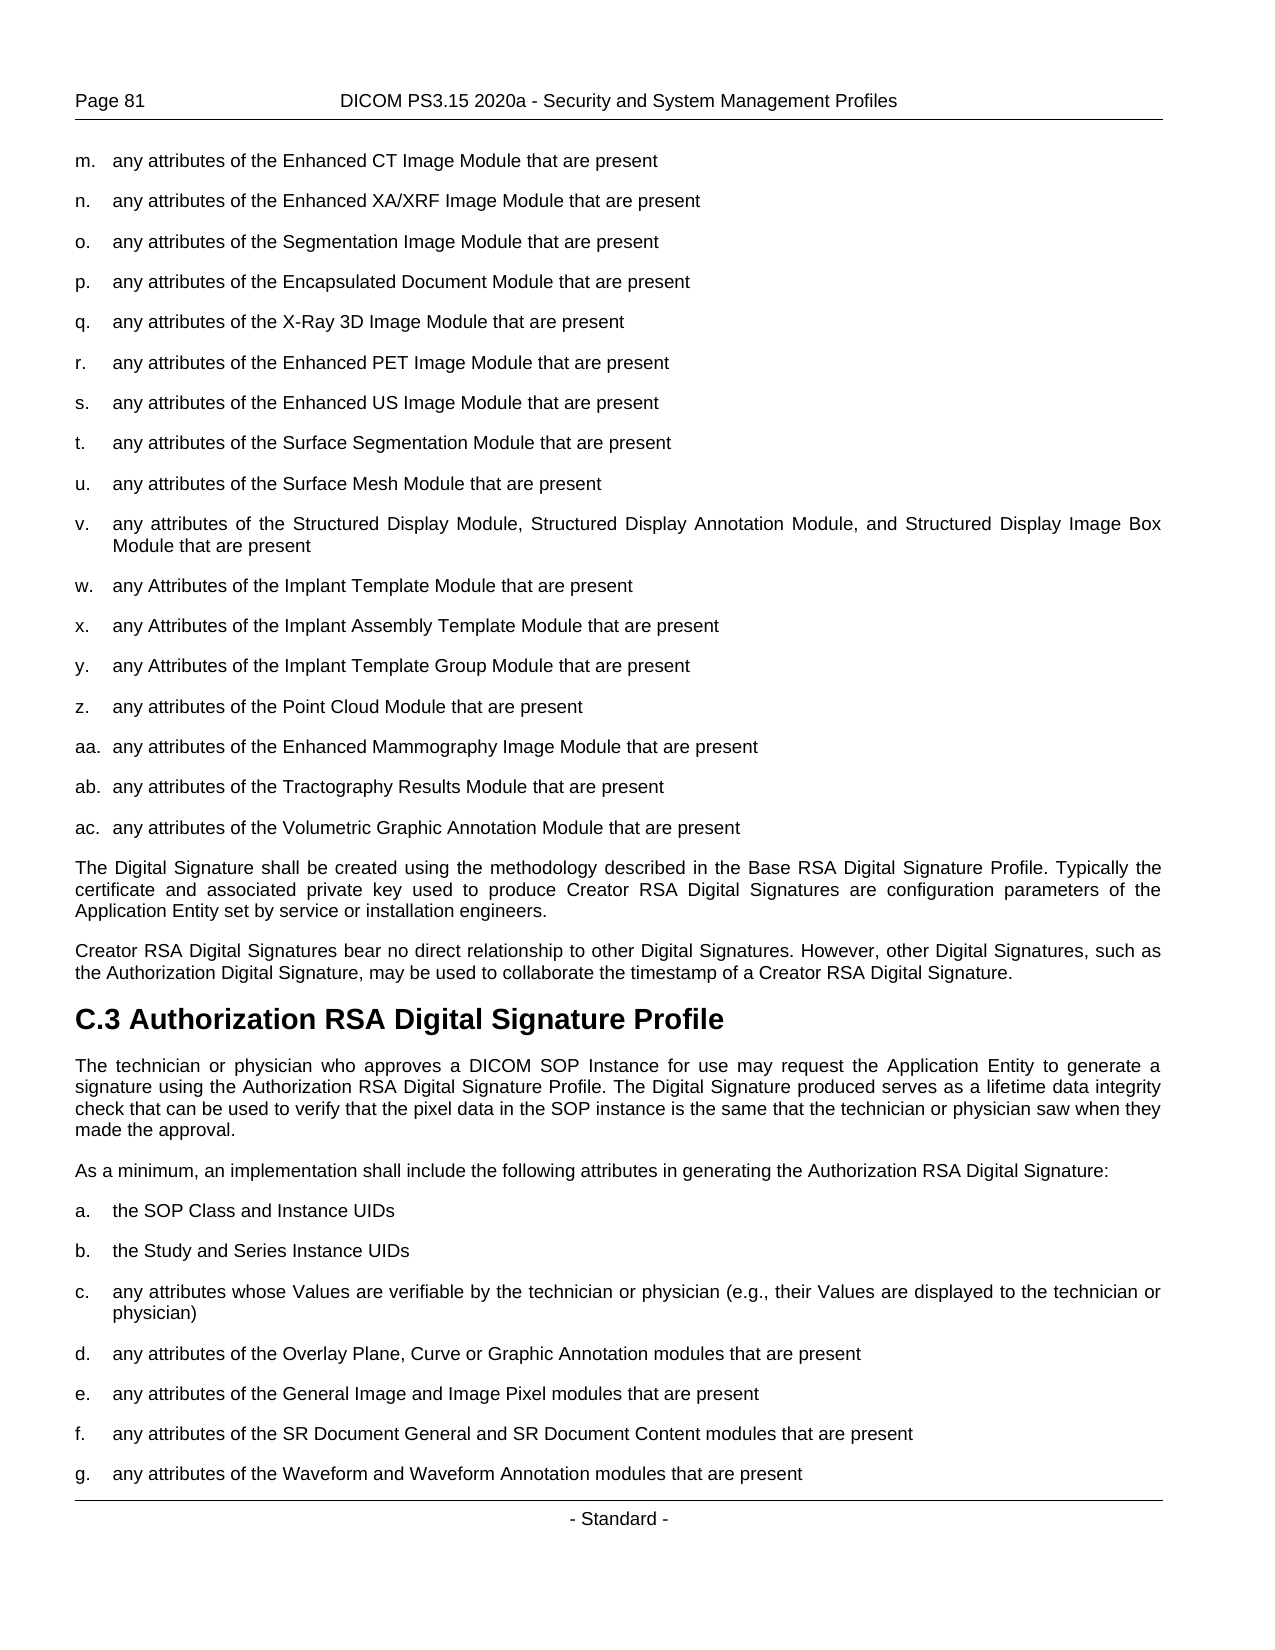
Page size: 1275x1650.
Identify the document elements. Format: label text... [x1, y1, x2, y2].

text As a minimum, an implementation shall include the following attributes in generating the Authorization RSA Digital Signature: [75, 1159, 1162, 1181]
text q. any attributes of the X-Ray 3D Image Module that are present [75, 311, 1162, 333]
text z. any attributes of the Point Cloud Module that are present [75, 696, 1162, 717]
text Creator RSA Digital Signatures bear no direct relationship to other Digital Signatures. However, other Digital Signatures, such as the Authorization Digital Signature, may be used to collaborate the timestamp of a Creator RSA Digital Signature. [75, 940, 1162, 983]
text The technician or physician who approves a DICOM SOP Instance for use may request the Application Entity to generate a signature using the Authorization RSA Digital Signature Profile. The Digital Signature produced serves as a lifetime data integrity check that can be used to verify that the pixel data in the SOP instance is the same that the technician or physician saw when they made the approval. [75, 1054, 1162, 1141]
text x. any Attributes of the Implant Assembly Template Module that are present [75, 615, 1162, 637]
text r. any attributes of the Enhanced PET Image Module that are present [75, 352, 1162, 373]
text g. any attributes of the Waveform and Waveform Annotation modules that are present [75, 1463, 1162, 1485]
text e. any attributes of the General Image and Image Pixel modules that are present [75, 1383, 1162, 1404]
text d. any attributes of the Overlay Plane, Curve or Graphic Annotation modules that are present [75, 1342, 1162, 1364]
text ac. any attributes of the Volumetric Graphic Annotation Module that are present [75, 817, 1162, 838]
text m. any attributes of the Enhanced CT Image Module that are present [75, 150, 1162, 172]
text o. any attributes of the Segmentation Image Module that are present [75, 231, 1162, 252]
text w. any Attributes of the Implant Template Module that are present [75, 575, 1162, 596]
text The Digital Signature shall be created using the methodology described in the Base RSA Digital Signature Profile. Typically the certificate and associated private key used to produce Creator RSA Digital Signatures are configuration parameters of the Application Entity set by service or installation engineers. [75, 857, 1162, 922]
text y. any Attributes of the Implant Template Group Module that are present [75, 655, 1162, 677]
text C.3 Authorization RSA Digital Signature Profile [75, 1002, 1162, 1036]
text n. any attributes of the Enhanced XA/XRF Image Module that are present [75, 190, 1162, 212]
text v. any attributes of the Structured Display Module, Structured Display Annotation Module, and Structured Display Image Box Module that are present [75, 513, 1162, 556]
text aa. any attributes of the Enhanced Mammography Image Module that are present [75, 736, 1162, 757]
text p. any attributes of the Encapsulated Document Module that are present [75, 271, 1162, 292]
text s. any attributes of the Enhanced US Image Module that are present [75, 392, 1162, 413]
text c. any attributes whose Values are verifiable by the technician or physician (e.g., their Values are displayed to the technician or physician) [75, 1280, 1162, 1323]
text u. any attributes of the Surface Mesh Module that are present [75, 472, 1162, 494]
text ab. any attributes of the Tractography Results Module that are present [75, 776, 1162, 798]
text b. the Study and Series Instance UIDs [75, 1240, 1162, 1262]
text a. the SOP Class and Instance UIDs [75, 1200, 1162, 1221]
text t. any attributes of the Surface Segmentation Module that are present [75, 432, 1162, 454]
text f. any attributes of the SR Document General and SR Document Content modules that are present [75, 1423, 1162, 1444]
